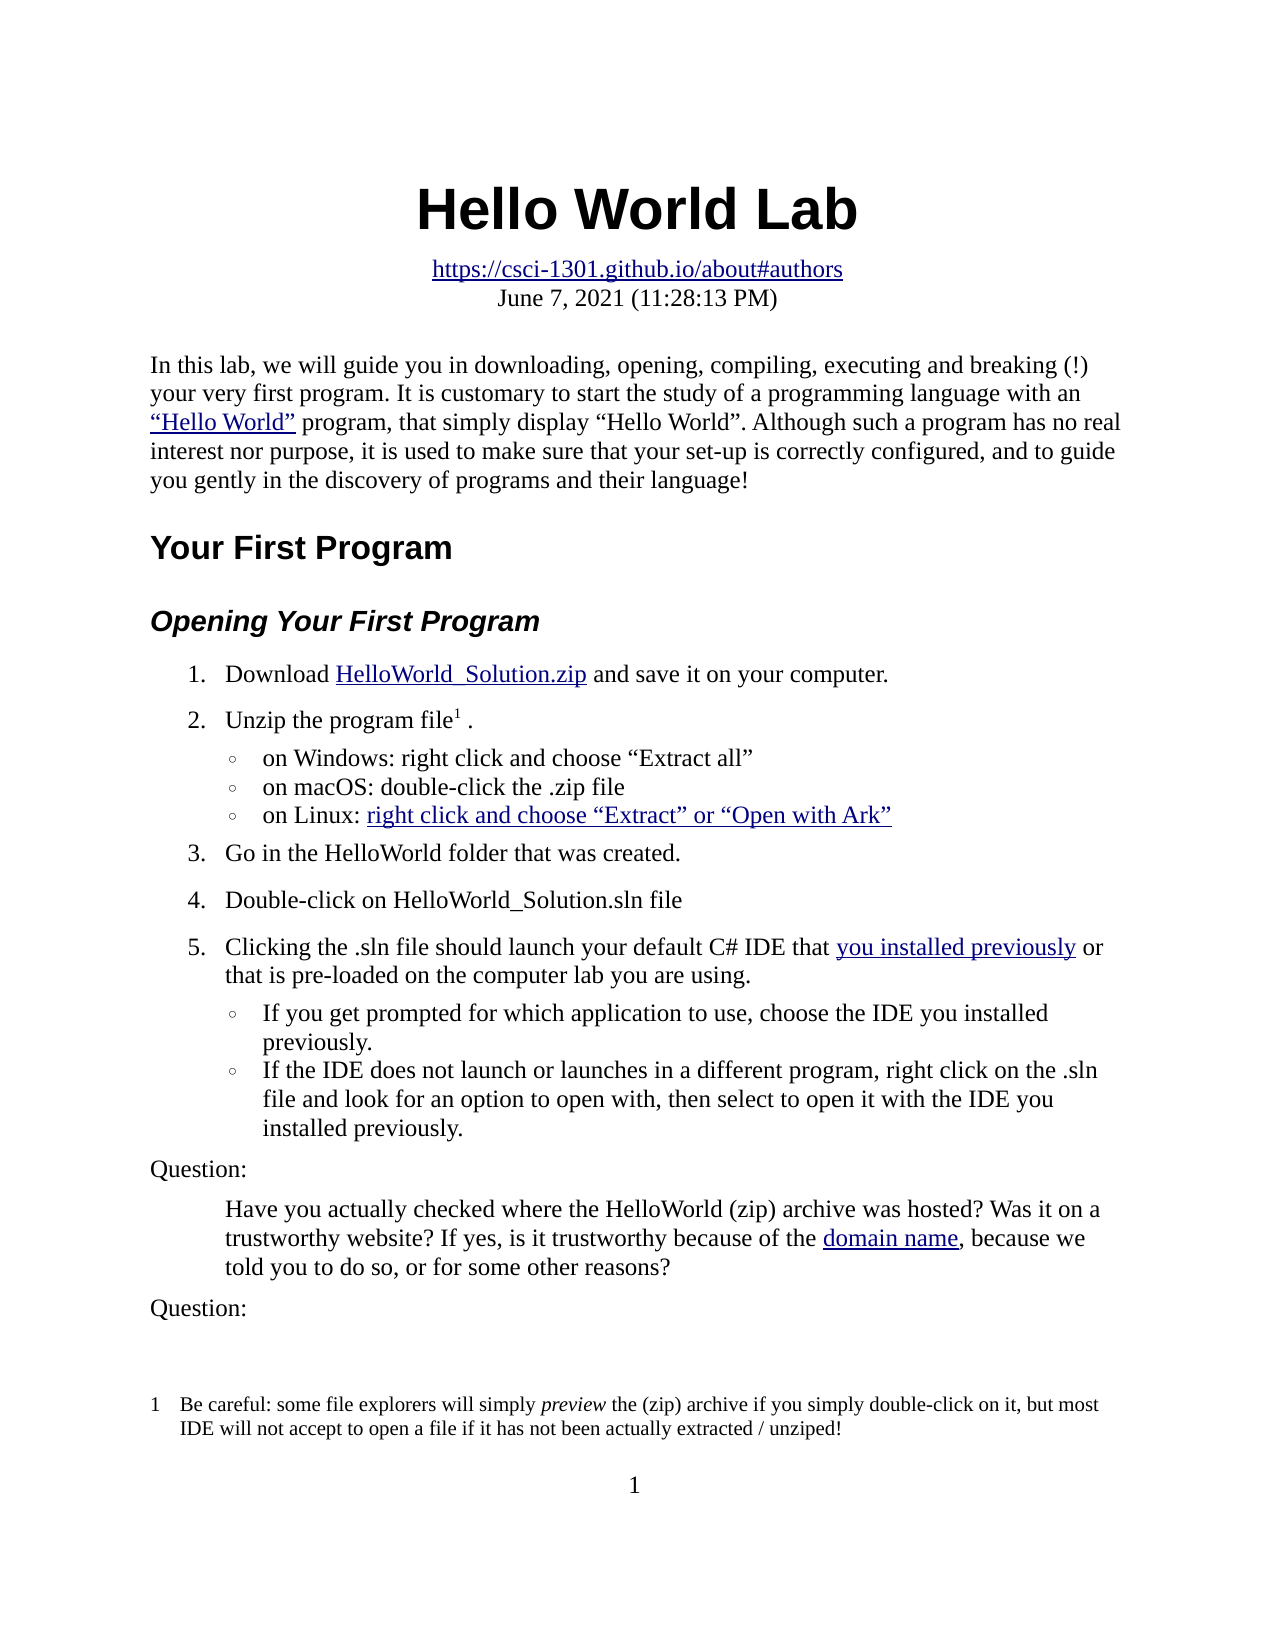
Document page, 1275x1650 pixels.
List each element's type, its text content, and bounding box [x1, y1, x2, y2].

list Double-click on HelloWorld_Solution.sln file [187, 885, 1125, 914]
text June 7, 2021 (11:28:13 PM) [150, 283, 1125, 312]
list on Linux: right click and choose “Extract” or “Open with Ark” [225, 801, 1125, 829]
list on macOS: double-click the .zip file [225, 772, 1125, 801]
text Question: [150, 1154, 1125, 1182]
subtitle Your First Program [150, 527, 1125, 566]
text Have you actually checked where the HelloWorld (zip) archive was hosted? Was it on a trustworthy website? If yes, is it trustworthy because of the domain name, because we told you to do so, or for some other reasons? [225, 1194, 1125, 1281]
text https://csci-1301.github.io/about#authors [150, 254, 1125, 283]
subtitle Opening Your First Program [150, 604, 1125, 637]
list If you get prompted for which application to use, choose the IDE you installed previously. [225, 998, 1125, 1056]
list Be careful: some file explorers will simply preview the (zip) archive if you simply double-click on it, but most IDE will not accept to open a file if it has not been actually extracted / unziped! [150, 1392, 1125, 1440]
text Question: [150, 1293, 1125, 1321]
list Download HelloWorld_Solution.zip and save it on your computer. [187, 659, 1125, 687]
title Hello World Lab [150, 175, 1125, 242]
list Go in the HelloWorld folder that was created. [187, 838, 1125, 867]
list on Windows: right click and choose “Extract all” [225, 743, 1125, 772]
list If the IDE does not launch or launches in a different program, right click on the .sln file and look for an option to open with, then select to open it with the IDE you installed previously. [225, 1056, 1125, 1142]
list Unzip the program file . [187, 705, 1125, 734]
list Clicking the .sln file should launch your default C# IDE that you installed previously or that is pre-loaded on the computer lab you are using. [187, 932, 1125, 989]
text In this lab, we will guide you in downloading, opening, compiling, executing and breaking (!) your very first program. It is customary to start the study of a programming language with an “Hello World” program, that simply display “Hello World”. Although such a program has no real interest nor purpose, it is used to make sure that your set-up is correctly configured, and to guide you gently in the discovery of programs and their language! [150, 350, 1125, 493]
